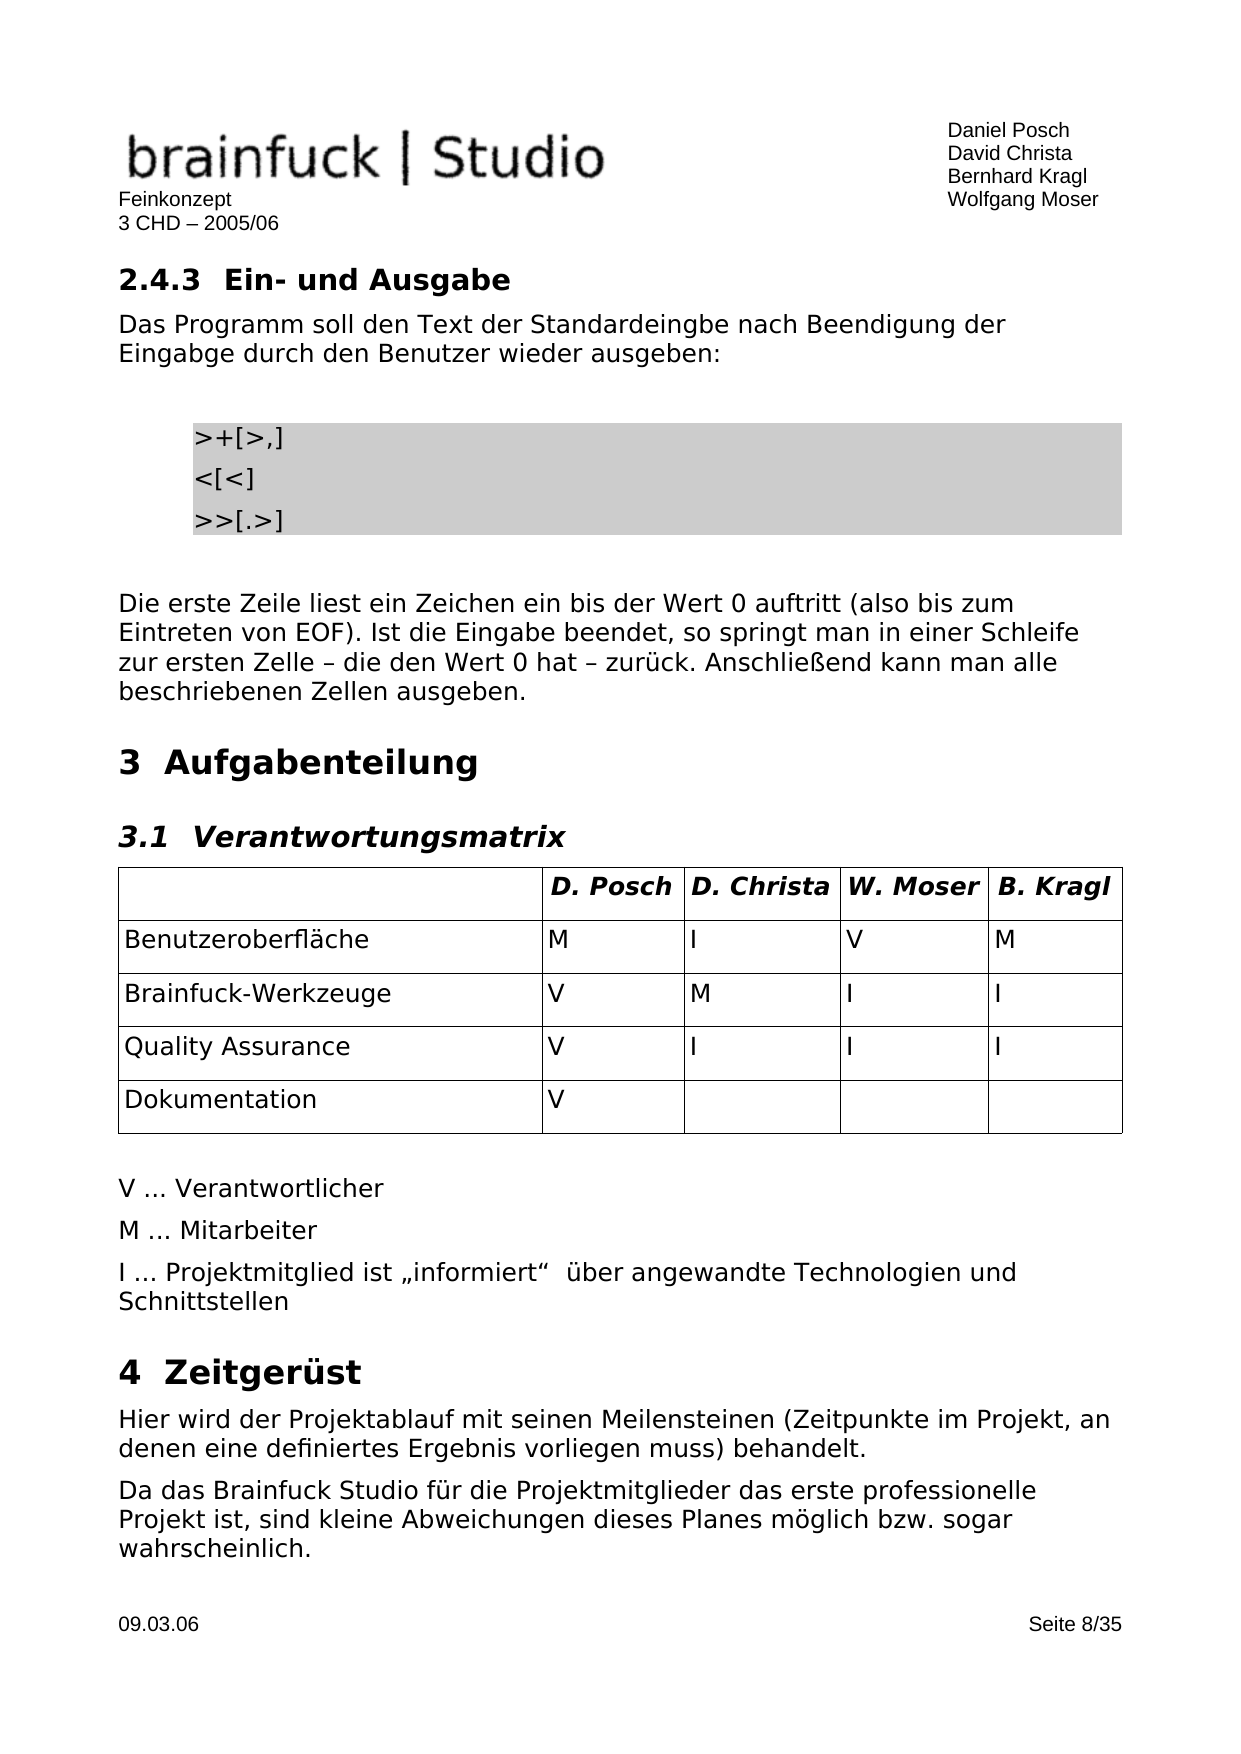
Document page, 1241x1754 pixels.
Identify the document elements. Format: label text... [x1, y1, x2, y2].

table_cell I [841, 974, 988, 1026]
table_header D. Christa [685, 868, 840, 920]
table_cell I [841, 1027, 988, 1079]
table_cell [841, 1081, 988, 1133]
text I ... Projektmitglied ist „informiert“ über angewandte Technologien und Schnittstellen [118, 1258, 1122, 1316]
table_cell M [989, 921, 1122, 973]
table_cell V [543, 974, 684, 1026]
text M ... Mitarbeiter [118, 1216, 1122, 1245]
text >>[.>] [193, 506, 1122, 535]
subtitle Verantwortungsmatrix [118, 820, 1122, 854]
table_cell Dokumentation [119, 1081, 542, 1133]
table_cell M [685, 974, 840, 1026]
table_cell Brainfuck-Werkzeuge [119, 974, 542, 1026]
table_cell V [543, 1027, 684, 1079]
text Da das Brainfuck Studio für die Projektmitglieder das erste professionelle Projekt ist, sind kleine Abweichungen dieses Planes möglich bzw. sogar wahrscheinlich. [118, 1476, 1122, 1563]
table_cell Quality Assurance [119, 1027, 542, 1079]
table_cell [989, 1081, 1122, 1133]
table_cell V [543, 1081, 684, 1133]
table_cell I [989, 1027, 1122, 1079]
table_cell Benutzeroberfläche [119, 921, 542, 973]
table_header D. Posch [543, 868, 684, 920]
picture [118, 118, 609, 187]
table_cell I [685, 1027, 840, 1079]
text Die erste Zeile liest ein Zeichen ein bis der Wert 0 auftritt (also bis zum Eintreten von EOF). Ist die Eingabe beendet, so springt man in einer Schleife zur ersten Zelle – die den Wert 0 hat – zurück. Anschließend kann man alle beschriebenen Zellen ausgeben. [118, 589, 1122, 706]
table_cell [685, 1081, 840, 1133]
text >+[>,] [193, 423, 1122, 452]
text Das Programm soll den Text der Standardeingbe nach Beendigung der Eingabge durch den Benutzer wieder ausgeben: [118, 310, 1122, 368]
text V ... Verantwortlicher [118, 1174, 1122, 1204]
subtitle Ein- und Ausgabe [118, 264, 1122, 298]
table_header W. Moser [841, 868, 988, 920]
table_header [119, 868, 542, 920]
table_cell I [989, 974, 1122, 1026]
subtitle Aufgabenteilung [118, 743, 1122, 783]
table_cell I [685, 921, 840, 973]
text <[<] [193, 464, 1122, 493]
table_header B. Kragl [989, 868, 1122, 920]
table_cell M [543, 921, 684, 973]
table_cell V [841, 921, 988, 973]
subtitle Zeitgerüst [118, 1354, 1122, 1393]
text Hier wird der Projektablauf mit seinen Meilensteinen (Zeitpunkte im Projekt, an denen eine definiertes Ergebnis vorliegen muss) behandelt. [118, 1405, 1122, 1463]
